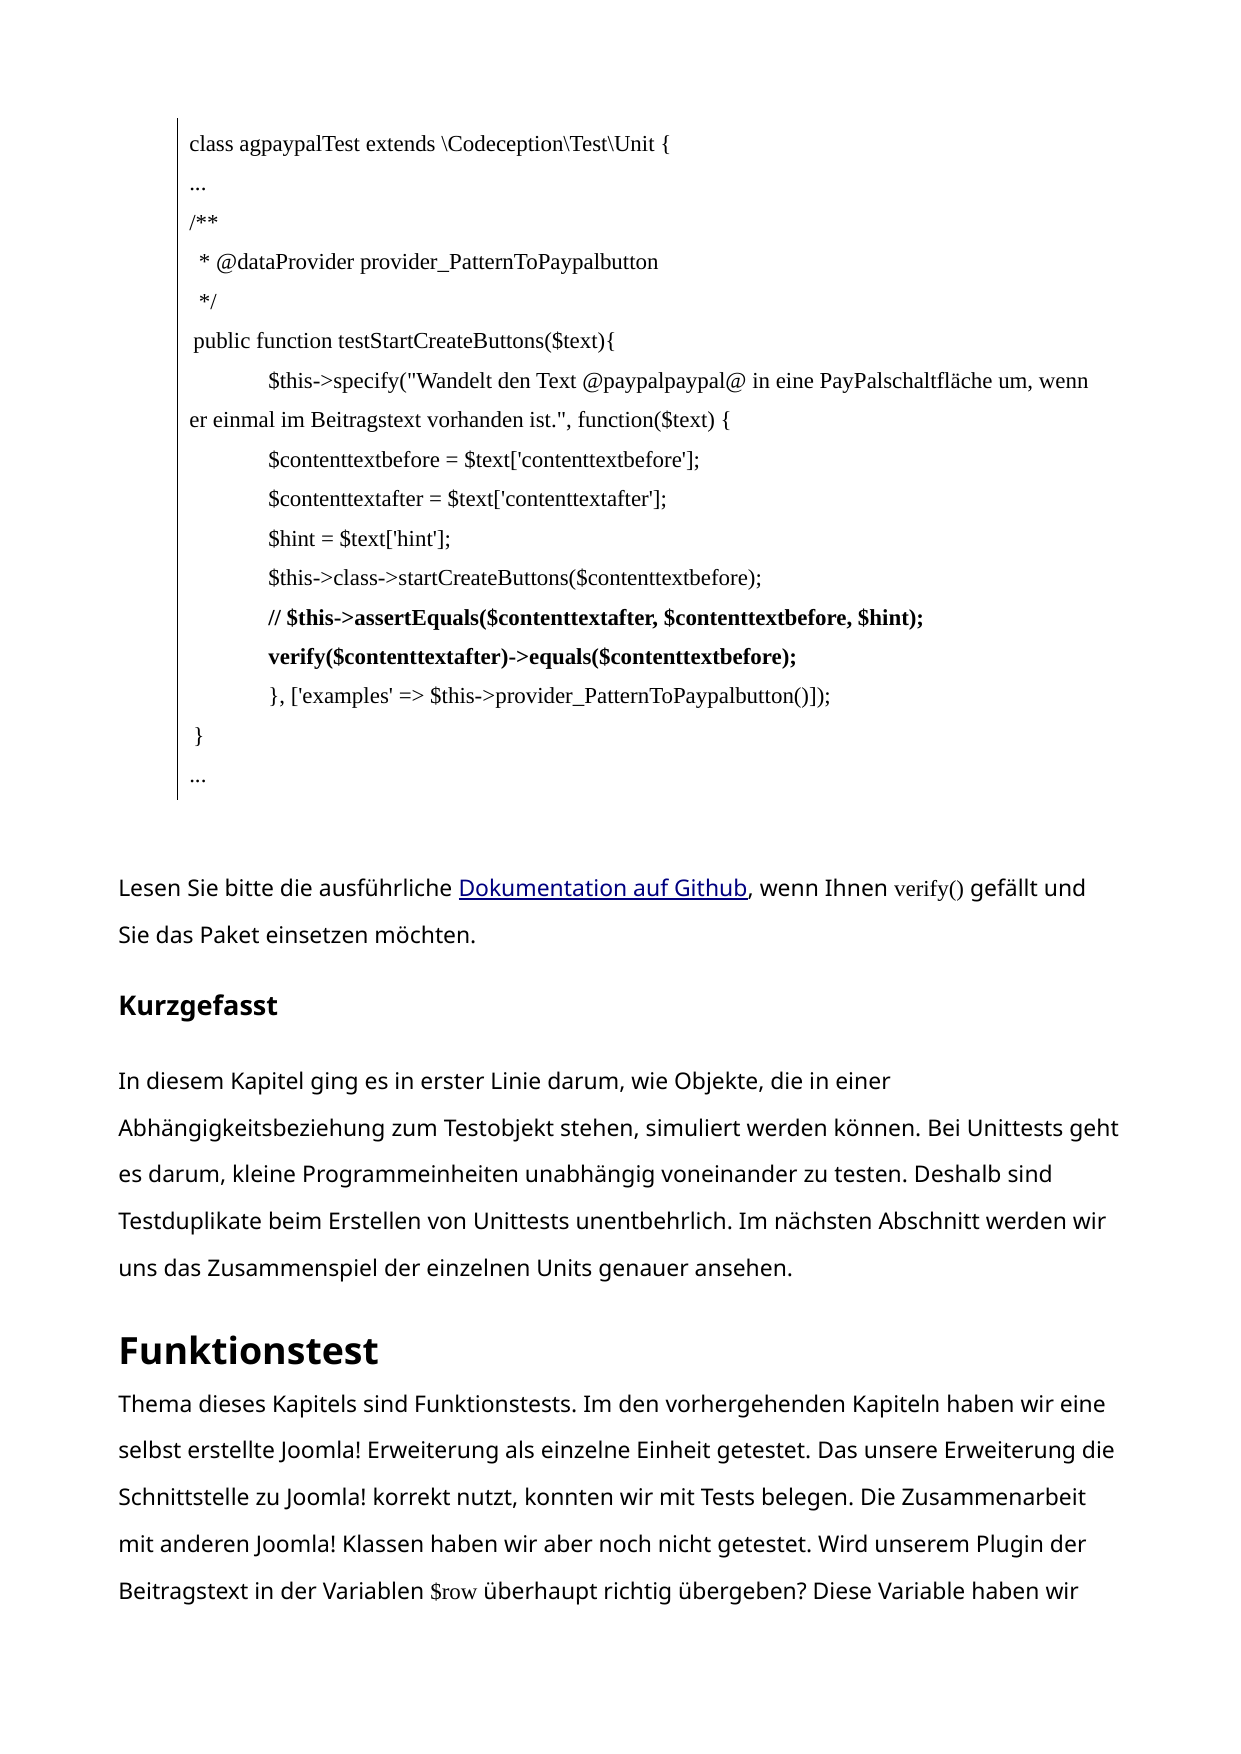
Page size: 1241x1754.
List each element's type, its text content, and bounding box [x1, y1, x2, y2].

text class agpaypalTest extends \Codeception\Test\Unit { ... /** * @dataProvider provider_PatternToPaypalbutton */ public function testStartCreateButtons($text){ $this->specify("Wandelt den Text @paypalpaypal@ in eine PayPalschaltfläche um, wenn er einmal im Beitragstext vorhanden ist.", function($text) { $contenttextbefore = $text['contenttextbefore']; $contenttextafter = $text['contenttextafter']; $hint = $text['hint']; $this->class->startCreateButtons($contenttextbefore); // $this->assertEquals($contenttextafter, $contenttextbefore, $hint); verify($contenttextafter)->equals($contenttextbefore); }, ['examples' => $this->provider_PatternToPaypalbutton()]); } ... [178, 118, 1122, 800]
text Lesen Sie bitte die ausführliche Dokumentation auf Github, wenn Ihnen verify() gefällt und Sie das Paket einsetzen möchten. [118, 872, 1122, 950]
text Thema dieses Kapitels sind Funktionstests. Im den vorhergehenden Kapiteln haben wir eine selbst erstellte Joomla! Erweiterung als einzelne Einheit getestet. Das unsere Erweiterung die Schnittstelle zu Joomla! korrekt nutzt, konnten wir mit Tests belegen. Die Zusammenarbeit mit anderen Joomla! Klassen haben wir aber noch nicht getestet. Wird unserem Plugin der Beitragstext in der Variablen $row überhaupt richtig übergeben? Diese Variable haben wir [118, 1387, 1122, 1606]
text In diesem Kapitel ging es in erster Linie darum, wie Objekte, die in einer Abhängigkeitsbeziehung zum Testobjekt stehen, simuliert werden können. Bei Unittests geht es darum, kleine Programmeinheiten unabhängig voneinander zu testen. Deshalb sind Testduplikate beim Erstellen von Unittests unentbehrlich. Im nächsten Abschnitt werden wir uns das Zusammenspiel der einzelnen Units genauer ansehen. [118, 1064, 1122, 1283]
subtitle Funktionstest [118, 1324, 1122, 1375]
subtitle Kurzgefasst [118, 986, 1122, 1023]
